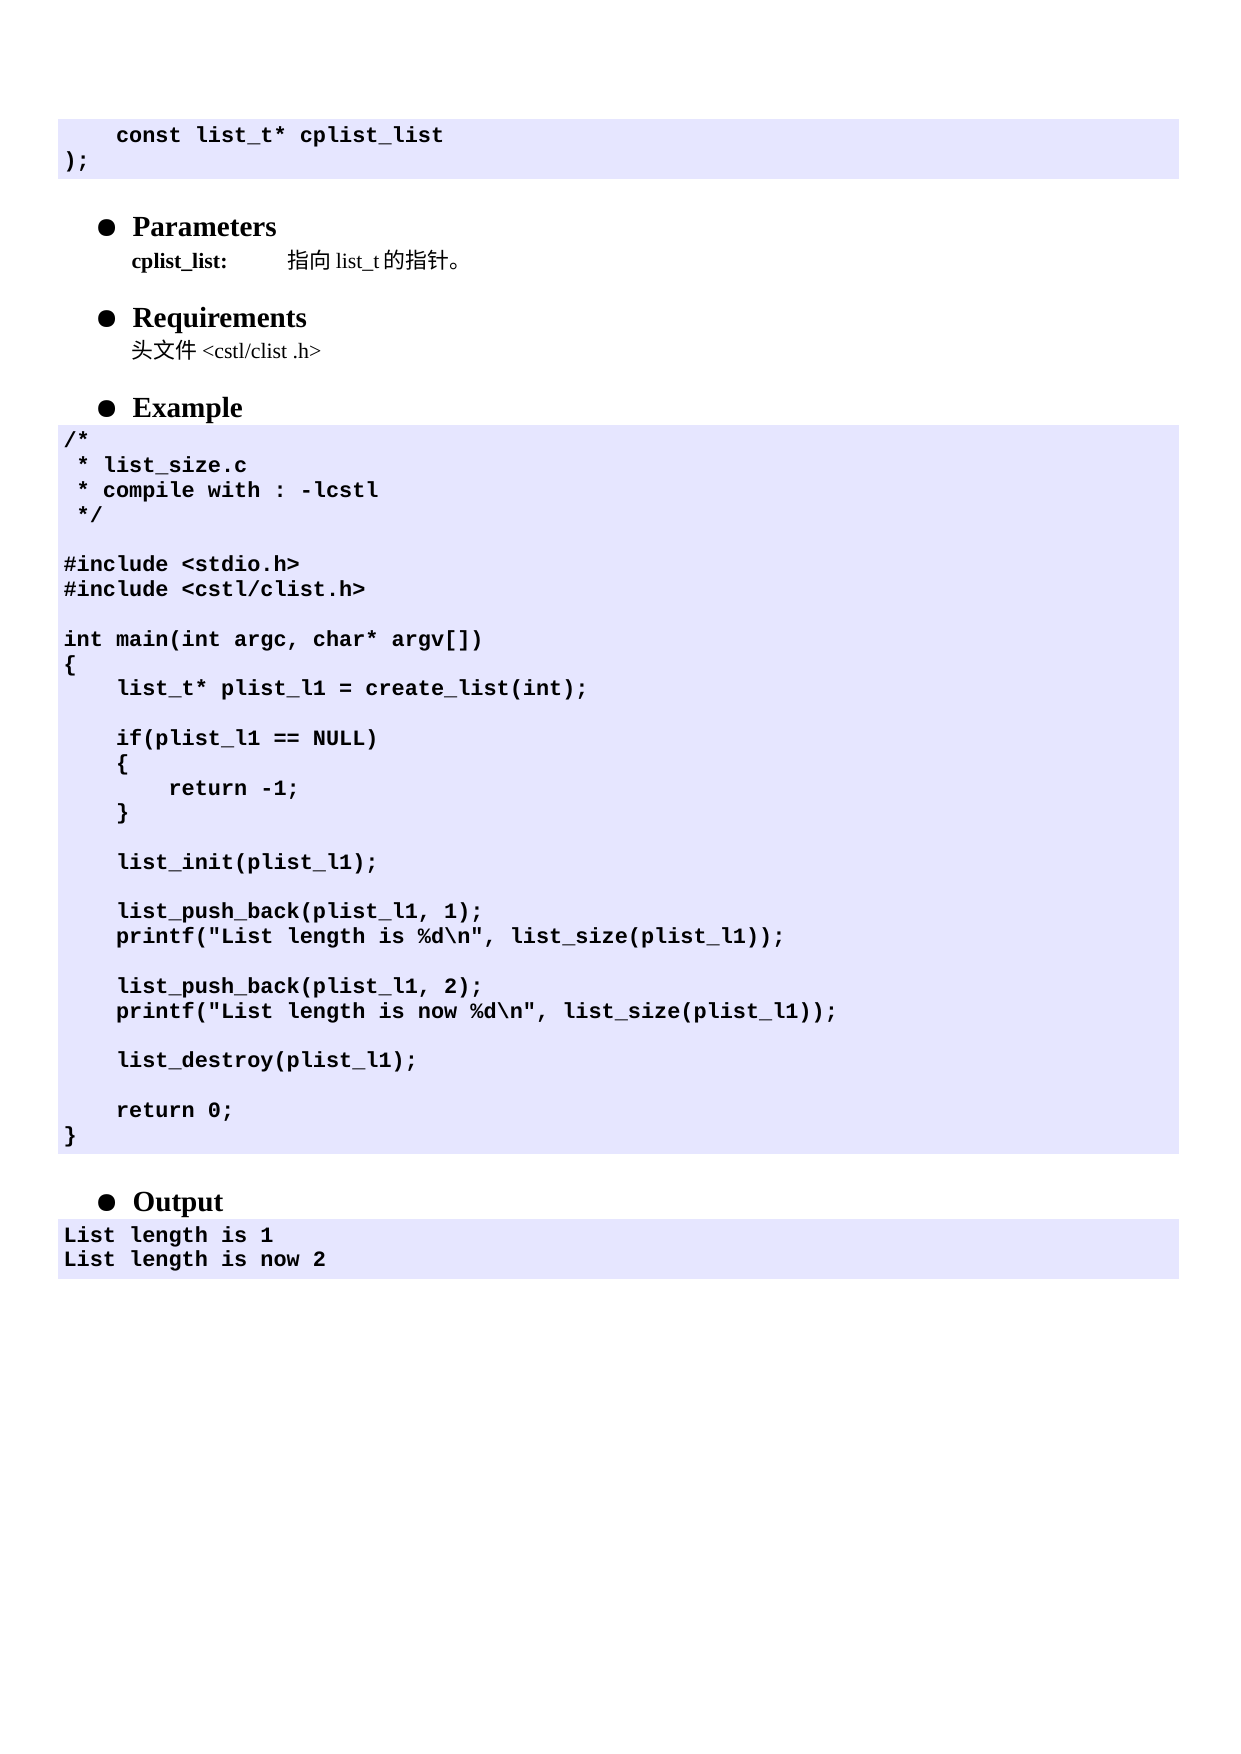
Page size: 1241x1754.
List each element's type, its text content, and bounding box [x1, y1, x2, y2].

table_header const list_t* cplist_list ); [58, 119, 1179, 179]
list Requirements [95, 300, 1179, 333]
table_header /* * list_size.c * compile with : -lcstl */ #include <stdio.h> #include <cstl/clist.h> int main(int argc, char* argv[]) { list_t* plist_l1 = create_list(int); if(plist_l1 == NULL) { return -1; } list_init(plist_l1); list_push_back(plist_l1, 1); printf("List length is %d\n", list_size(plist_l1)); list_push_back(plist_l1, 2); printf("List length is now %d\n", list_size(plist_l1)); list_destroy(plist_l1); return 0; } [58, 425, 1179, 1154]
text cplist_list: 指向list_t的指针。 [57, 243, 1179, 274]
text 头文件 <cstl/clist .h> [57, 333, 1179, 365]
table_header List length is 1 List length is now 2 [58, 1219, 1179, 1279]
list Parameters [95, 209, 1179, 243]
list Example [95, 390, 1179, 424]
list Output [95, 1184, 1179, 1218]
